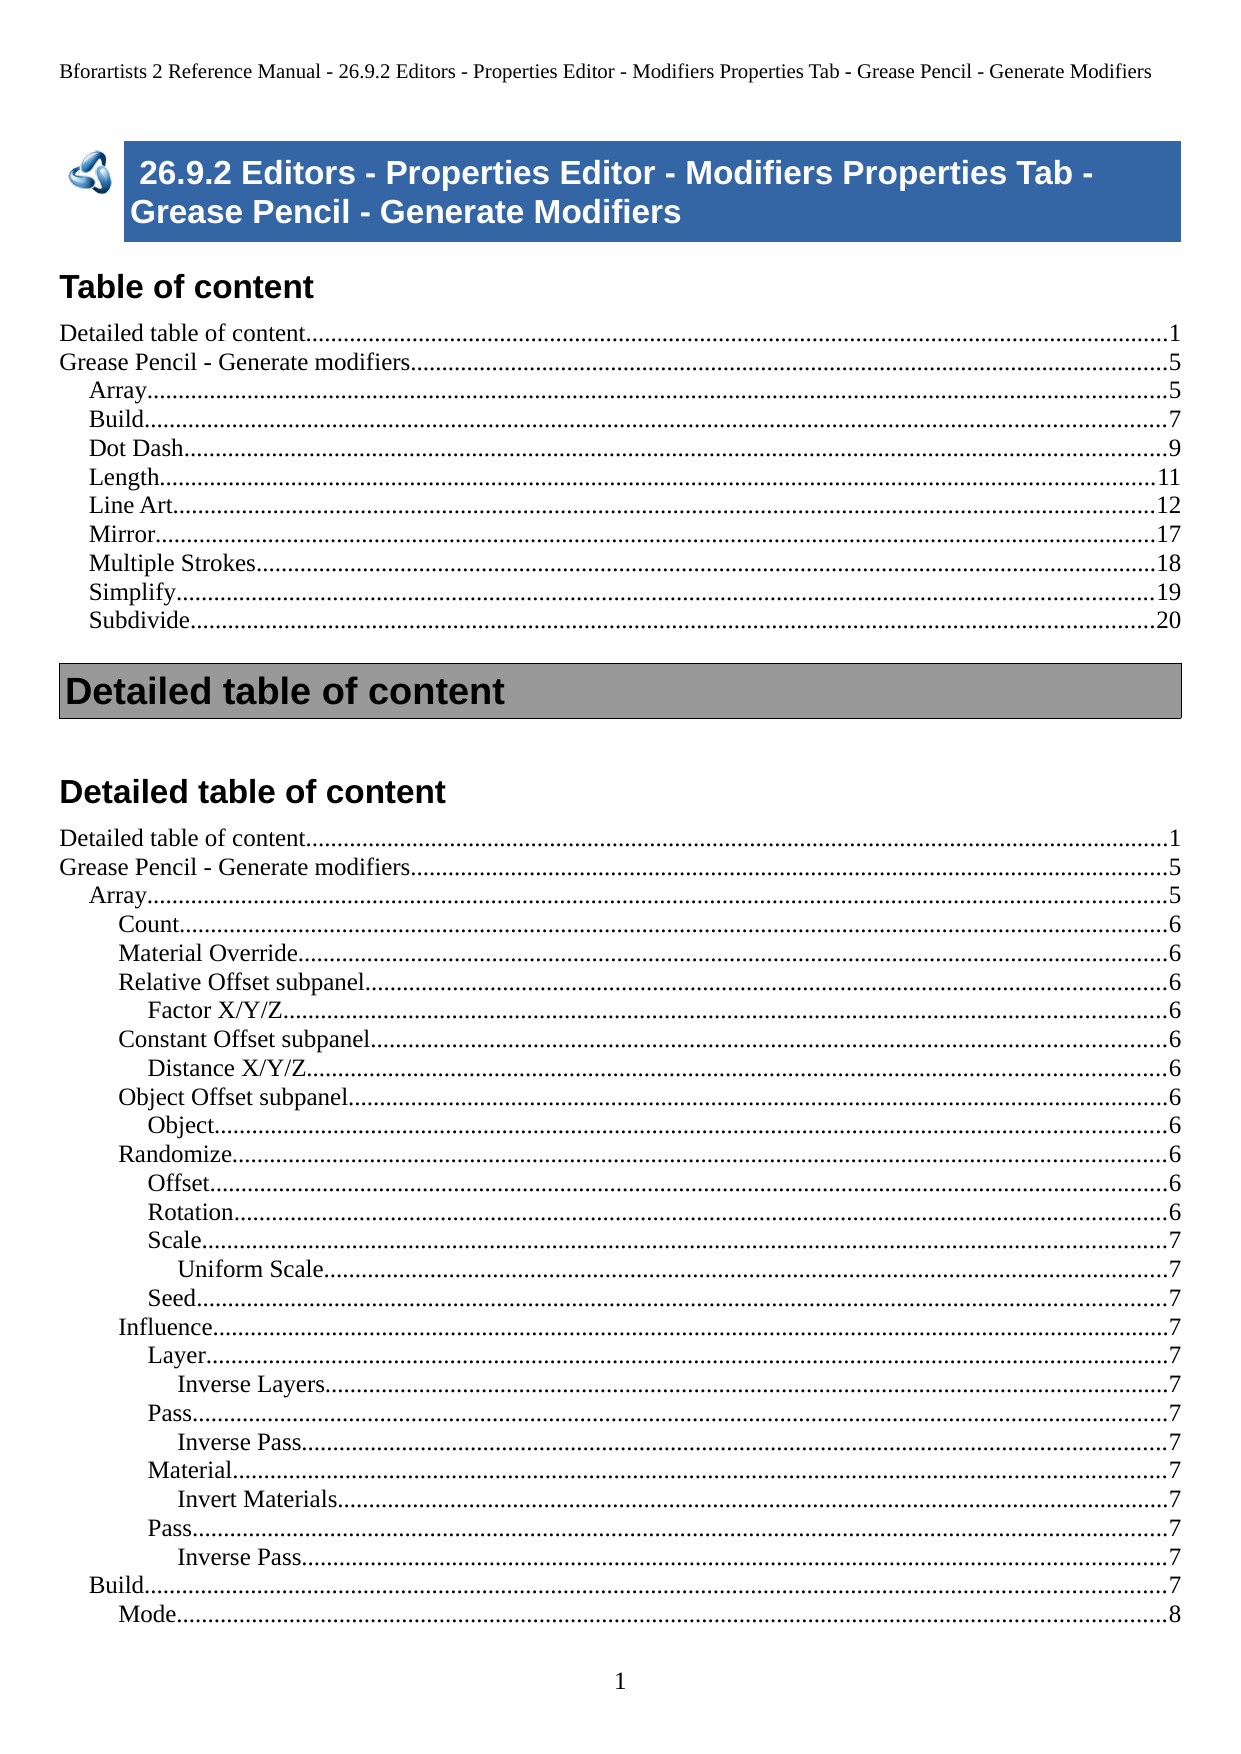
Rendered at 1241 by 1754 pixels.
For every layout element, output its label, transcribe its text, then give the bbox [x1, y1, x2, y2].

text Array 5 [88, 880, 1181, 909]
text Grease Pencil - Generate modifiers 5 [59, 852, 1181, 880]
text Detailed table of content 1 [59, 318, 1181, 347]
text Mode 8 [118, 1599, 1181, 1628]
text Simplify 19 [88, 577, 1181, 605]
picture [65, 147, 114, 197]
text Build 7 [88, 1570, 1181, 1599]
text Subdivide 20 [88, 605, 1181, 634]
text Inverse Pass 7 [177, 1427, 1181, 1455]
text Factor X/Y/Z 6 [147, 995, 1181, 1024]
subtitle Table of content [59, 267, 1181, 305]
text Object 6 [147, 1110, 1181, 1139]
text Rotation 6 [147, 1197, 1181, 1225]
text Inverse Layers 7 [177, 1369, 1181, 1398]
text Detailed table of content 1 [59, 823, 1181, 852]
text Scale 7 [147, 1225, 1181, 1254]
text Layer 7 [147, 1340, 1181, 1369]
text Uniform Scale 7 [177, 1254, 1181, 1283]
text Seed 7 [147, 1283, 1181, 1312]
text Distance X/Y/Z 6 [147, 1053, 1181, 1082]
text Invert Materials 7 [177, 1484, 1181, 1513]
text Influence 7 [118, 1312, 1181, 1340]
text Constant Offset subpanel 6 [118, 1024, 1181, 1053]
text Grease Pencil - Generate modifiers 5 [59, 347, 1181, 375]
text Mirror 17 [88, 519, 1181, 548]
table_header [59, 141, 124, 242]
text Material 7 [147, 1455, 1181, 1484]
text Relative Offset subpanel 6 [118, 967, 1181, 995]
text Pass 7 [147, 1513, 1181, 1542]
table_header Detailed table of content [60, 664, 1181, 718]
text Object Offset subpanel 6 [118, 1082, 1181, 1110]
text Count 6 [118, 909, 1181, 938]
text Dot Dash 9 [88, 433, 1181, 462]
text Inverse Pass 7 [177, 1542, 1181, 1570]
text Randomize 6 [118, 1139, 1181, 1168]
text Multiple Strokes 18 [88, 548, 1181, 577]
text Array 5 [88, 375, 1181, 404]
text Length 11 [88, 462, 1181, 490]
text Material Override 6 [118, 938, 1181, 967]
table_header 26.9.2 Editors - Properties Editor - Modifiers Properties Tab - Grease Pencil - Generate Modifiers [124, 141, 1181, 242]
text Pass 7 [147, 1398, 1181, 1427]
text Build 7 [88, 404, 1181, 433]
text Offset 6 [147, 1168, 1181, 1197]
subtitle Detailed table of content [59, 772, 1181, 810]
text Line Art 12 [88, 490, 1181, 519]
